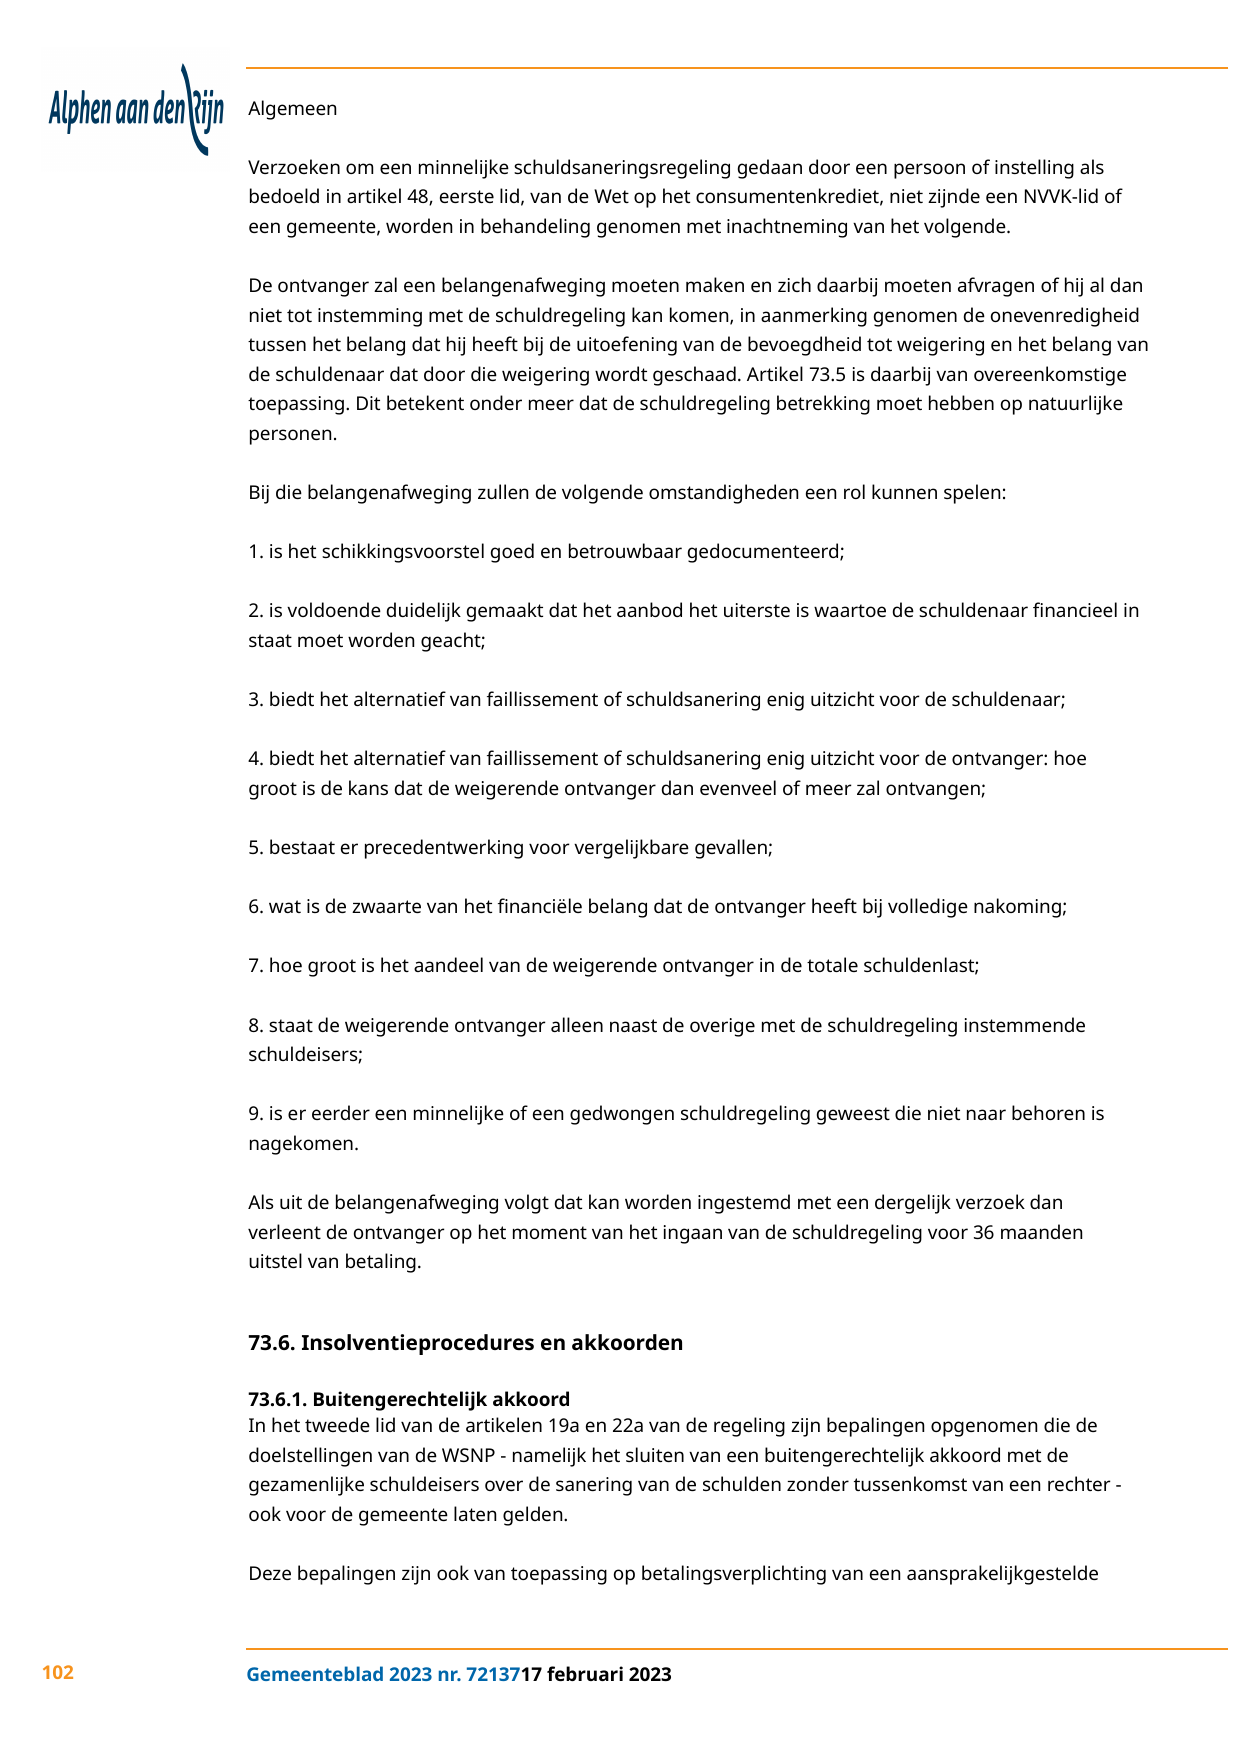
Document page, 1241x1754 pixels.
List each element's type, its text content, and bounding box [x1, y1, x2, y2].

text 4. biedt het alternatief van faillissement of schuldsanering enig uitzicht voor de ontvanger: hoe [248, 746, 1152, 771]
text 73.6.1. Buitengerechtelijk akkoord [248, 1387, 1152, 1412]
text Deze bepalingen zijn ook van toepassing op betalingsverplichting van een aansprakelijkgestelde [248, 1560, 1152, 1586]
text Bij die belangenafweging zullen de volgende omstandigheden een rol kunnen spelen: [248, 479, 1152, 505]
text bedoeld in artikel 48, eerste lid, van de Wet op het consumentenkrediet, niet zijnde een NVVK-lid of [248, 183, 1152, 209]
text groot is de kans dat de weigerende ontvanger dan evenveel of meer zal ontvangen; [248, 775, 1152, 801]
text 6. wat is de zwaarte van het financiële belang dat de ontvanger heeft bij volledige nakoming; [248, 893, 1152, 919]
text nagekomen. [248, 1130, 1152, 1156]
text 73.6. Insolventieprocedures en akkoorden [248, 1328, 1152, 1357]
text schuldeisers; [248, 1041, 1152, 1067]
text ook voor de gemeente laten gelden. [248, 1501, 1152, 1527]
text doelstellingen van de WSNP - namelijk het sluiten van een buitengerechtelijk akkoord met de [248, 1442, 1152, 1468]
text De ontvanger zal een belangenafweging moeten maken en zich daarbij moeten afvragen of hij al dan niet tot instemming met de schuldregeling kan komen, in aanmerking genomen de onevenredigheid tussen het belang dat hij heeft bij de uitoefening van de bevoegdheid tot weigering en het belang van de schuldenaar dat door die weigering wordt geschaad. Artikel 73.5 is daarbij van overeenkomstige [248, 272, 1152, 387]
text gezamenlijke schuldeisers over de sanering van de schulden zonder tussenkomst van een rechter - [248, 1471, 1152, 1497]
text 2. is voldoende duidelijk gemaakt dat het aanbod het uiterste is waartoe de schuldenaar financieel in staat moet worden geacht; [248, 598, 1152, 653]
text Algemeen [248, 95, 1152, 121]
text toepassing. Dit betekent onder meer dat de schuldregeling betrekking moet hebben op natuurlijke personen. [248, 391, 1152, 446]
text Als uit de belangenafweging volgt dat kan worden ingestemd met een dergelijk verzoek dan [248, 1189, 1152, 1215]
text 3. biedt het alternatief van faillissement of schuldsanering enig uitzicht voor de schuldenaar; [248, 686, 1152, 712]
text 8. staat de weigerende ontvanger alleen naast de overige met de schuldregeling instemmende [248, 1012, 1152, 1038]
text Verzoeken om een minnelijke schuldsaneringsregeling gedaan door een persoon of instelling als [248, 154, 1152, 180]
text 5. bestaat er precedentwerking voor vergelijkbare gevallen; [248, 834, 1152, 860]
text 1. is het schikkingsvoorstel goed en betrouwbaar gedocumenteerd; [248, 538, 1152, 564]
text verleent de ontvanger op het moment van het ingaan van de schuldregeling voor 36 maanden [248, 1219, 1152, 1245]
text 7. hoe groot is het aandeel van de weigerende ontvanger in de totale schuldenlast; [248, 953, 1152, 978]
text een gemeente, worden in behandeling genomen met inachtneming van het volgende. [248, 213, 1152, 239]
text 9. is er eerder een minnelijke of een gedwongen schuldregeling geweest die niet naar behoren is [248, 1101, 1152, 1126]
picture [41, 47, 231, 172]
text uitstel van betaling. [248, 1248, 1152, 1274]
text In het tweede lid van de artikelen 19a en 22a van de regeling zijn bepalingen opgenomen die de [248, 1412, 1152, 1438]
